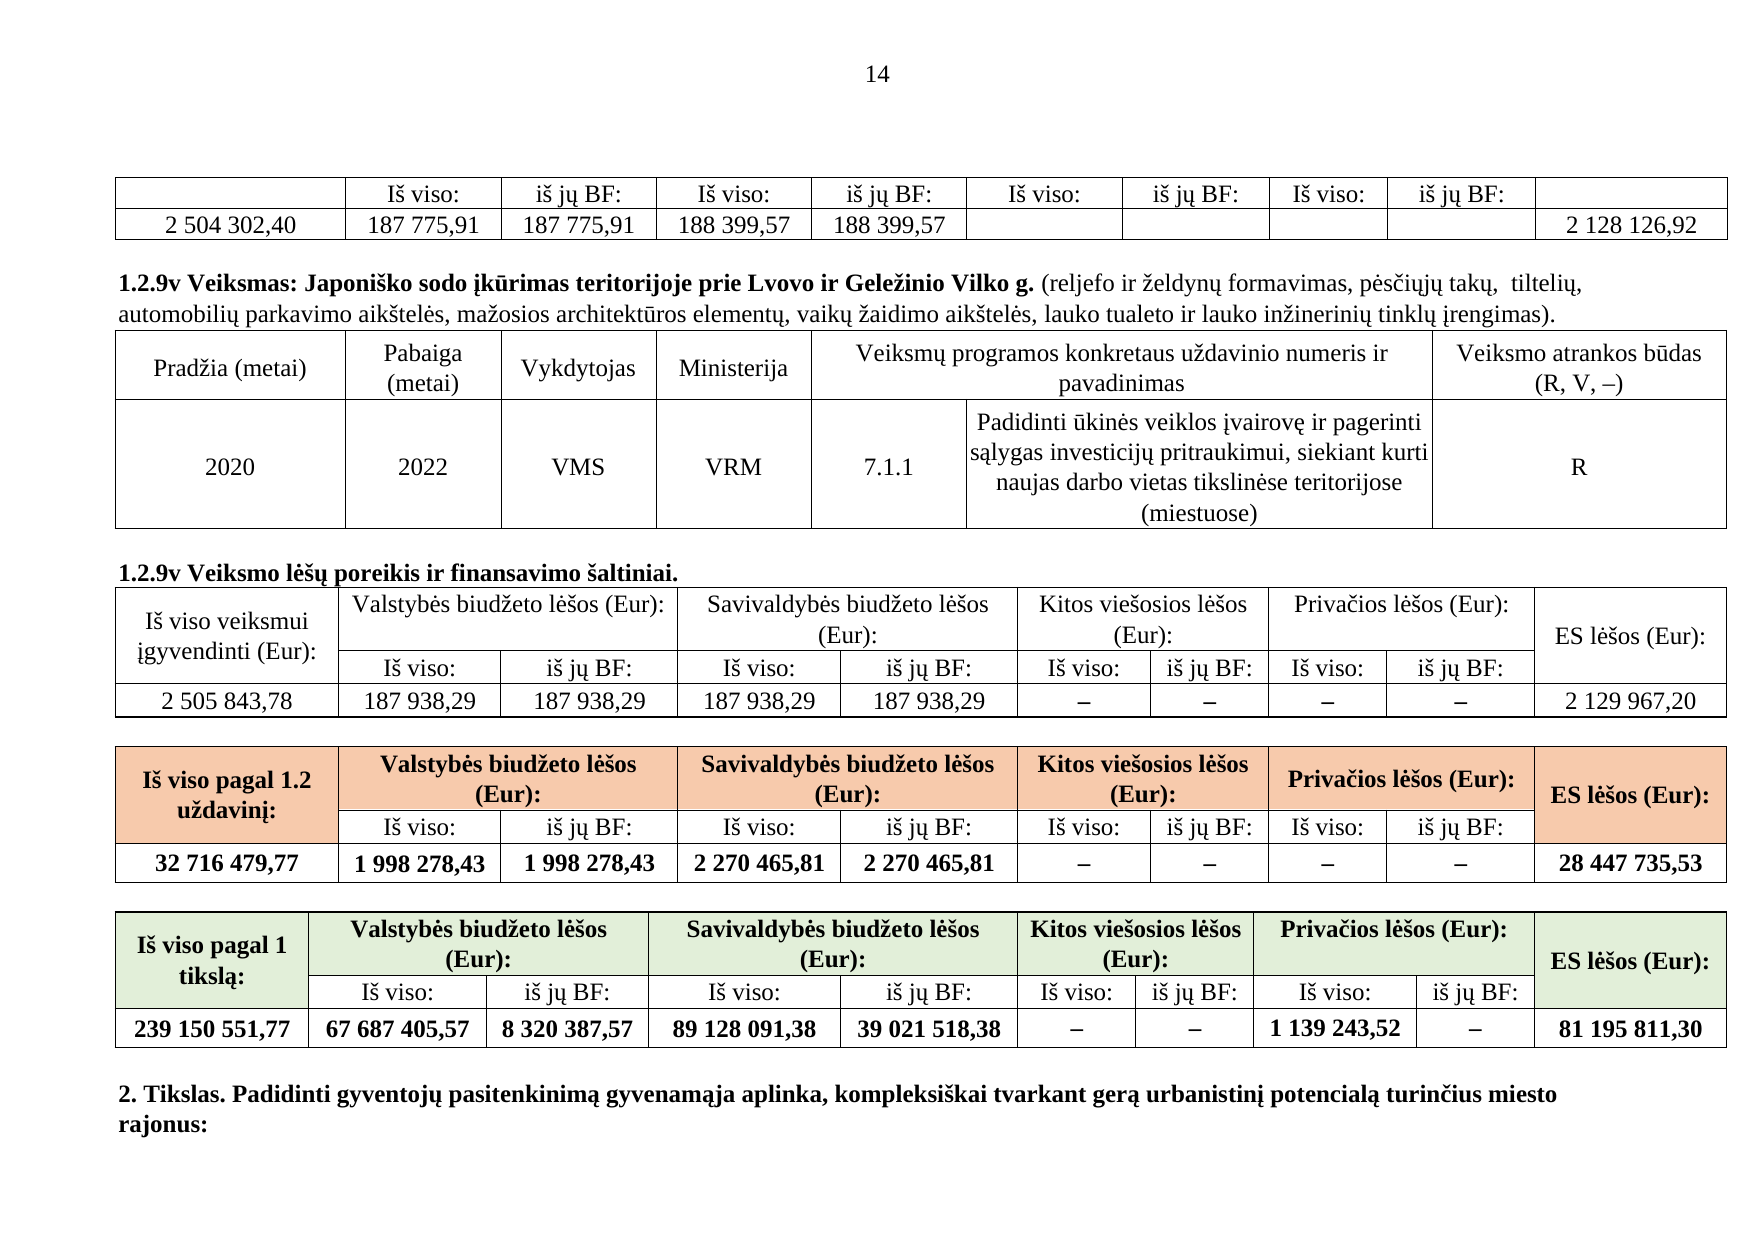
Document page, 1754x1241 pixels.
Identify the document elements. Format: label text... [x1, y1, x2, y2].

table_cell 187 775,91 [346, 209, 501, 239]
table_cell 187 938,29 [841, 684, 1017, 716]
table_header Ministerija [657, 331, 811, 399]
table_cell 2 270 465,81 [841, 844, 1017, 882]
table_header Veiksmo atrankos būdas (R, V, –) [1433, 331, 1726, 399]
table_header Iš viso pagal 1 tikslą: [116, 913, 308, 1008]
table_cell Iš viso: [339, 811, 500, 843]
table_cell – [1269, 684, 1386, 716]
table_cell iš jų BF: [1123, 178, 1269, 208]
table_cell iš jų BF: [1136, 976, 1253, 1008]
table_cell [1123, 209, 1269, 239]
table_cell Iš viso: [1254, 976, 1416, 1008]
table_cell 2 128 126,92 [1536, 209, 1727, 239]
table_cell – [1018, 684, 1150, 716]
text 1.2.9v Veiksmas: Japoniško sodo įkūrimas teritorijoje prie Lvovo ir Geležinio Vilko g. (reljefo ir želdynų formavimas, pėsčiųjų takų, tiltelių, automobilių parkavimo aikštelės, mažosios architektūros elementų, vaikų žaidimo aikštelės, lauko tualeto ir lauko inžinerinių tinklų įrengimas). [118, 268, 1636, 328]
table_cell iš jų BF: [487, 976, 648, 1008]
table_header Kitos viešosios lėšos (Eur): [1018, 588, 1268, 650]
table_cell iš jų BF: [841, 651, 1017, 683]
table_cell – [1151, 684, 1268, 716]
table_cell – [1018, 844, 1150, 882]
table_header Savivaldybės biudžeto lėšos (Eur): [678, 588, 1017, 650]
table_header ES lėšos (Eur): [1535, 747, 1726, 843]
table_header Pabaiga (metai) [346, 331, 501, 399]
table_header Privačios lėšos (Eur): [1254, 913, 1534, 975]
table_cell 67 687 405,57 [309, 1009, 486, 1047]
table_cell 187 775,91 [502, 209, 656, 239]
table_cell 81 195 811,30 [1535, 1009, 1726, 1047]
table_cell 2 270 465,81 [678, 844, 840, 882]
table_cell Iš viso: [1018, 811, 1150, 843]
table_cell iš jų BF: [1387, 811, 1534, 843]
table_cell iš jų BF: [502, 178, 656, 208]
table_header Valstybės biudžeto lėšos (Eur): [339, 588, 677, 650]
table_cell Iš viso: [678, 651, 840, 683]
table_cell 2022 [346, 400, 501, 528]
table_cell Iš viso: [1270, 178, 1387, 208]
table_cell Iš viso: [657, 178, 811, 208]
table_header Vykdytojas [502, 331, 656, 399]
table_cell Iš viso: [309, 976, 486, 1008]
table_header ES lėšos (Eur): [1535, 913, 1726, 1008]
table_cell 2 129 967,20 [1535, 684, 1726, 716]
table_cell – [1387, 684, 1534, 716]
table_cell Iš viso: [678, 811, 840, 843]
table_cell iš jų BF: [501, 811, 677, 843]
table_cell 1 139 243,52 [1254, 1009, 1416, 1047]
table_cell Iš viso: [346, 178, 501, 208]
table_cell iš jų BF: [1417, 976, 1534, 1008]
text 2. Tikslas. Padidinti gyventojų pasitenkinimą gyvenamąja aplinka, kompleksiškai tvarkant gerą urbanistinį potencialą turinčius miesto rajonus: [118, 1079, 1636, 1138]
table_header Privačios lėšos (Eur): [1269, 588, 1534, 650]
table_header Veiksmų programos konkretaus uždavinio numeris ir pavadinimas [812, 331, 1432, 399]
table_cell 188 399,57 [812, 209, 966, 239]
table_cell 239 150 551,77 [116, 1009, 308, 1047]
table_cell VRM [657, 400, 811, 528]
table_cell Iš viso: [967, 178, 1122, 208]
table_cell – [1417, 1009, 1534, 1047]
table_header Iš viso veiksmui įgyvendinti (Eur): [116, 588, 338, 683]
table_cell VMS [502, 400, 656, 528]
table_header Savivaldybės biudžeto lėšos (Eur): [649, 913, 1017, 975]
table_header Iš viso pagal 1.2 uždavinį: [116, 747, 338, 843]
table_cell Iš viso: [649, 976, 840, 1008]
table_header [116, 178, 345, 208]
table_cell 2 505 843,78 [116, 684, 338, 716]
text 1.2.9v Veiksmo lėšų poreikis ir finansavimo šaltiniai. [118, 558, 1636, 587]
table_cell 32 716 479,77 [116, 844, 338, 882]
table_cell Iš viso: [1018, 651, 1150, 683]
table_cell 1 998 278,43 [339, 844, 500, 882]
table_cell 1 998 278,43 [501, 844, 677, 882]
table_header [1536, 178, 1727, 208]
table_cell iš jų BF: [1151, 811, 1268, 843]
table_header Pradžia (metai) [116, 331, 345, 399]
table_header Valstybės biudžeto lėšos (Eur): [339, 747, 677, 809]
table_cell 7.1.1 [812, 400, 966, 528]
table_header Savivaldybės biudžeto lėšos (Eur): [678, 747, 1017, 809]
table_cell Iš viso: [339, 651, 500, 683]
table_cell 187 938,29 [678, 684, 840, 716]
table_cell iš jų BF: [812, 178, 966, 208]
table_cell – [1136, 1009, 1253, 1047]
table_cell iš jų BF: [501, 651, 677, 683]
table_header Valstybės biudžeto lėšos (Eur): [309, 913, 648, 975]
table_header ES lėšos (Eur): [1535, 588, 1726, 683]
table_cell iš jų BF: [1388, 178, 1535, 208]
table_cell Iš viso: [1269, 811, 1386, 843]
table_cell [1270, 209, 1387, 239]
table_cell – [1018, 1009, 1135, 1047]
table_cell 188 399,57 [657, 209, 811, 239]
table_cell Padidinti ūkinės veiklos įvairovę ir pagerinti sąlygas investicijų pritraukimui, siekiant kurti naujas darbo vietas tikslinėse teritorijose (miestuose) [967, 400, 1432, 528]
table_cell Iš viso: [1018, 976, 1135, 1008]
table_cell [967, 209, 1122, 239]
table_cell 2 504 302,40 [116, 209, 345, 239]
table_cell [1388, 209, 1535, 239]
table_cell – [1151, 844, 1268, 882]
table_header Privačios lėšos (Eur): [1269, 747, 1534, 809]
table_cell 187 938,29 [339, 684, 500, 716]
table_cell 8 320 387,57 [487, 1009, 648, 1047]
table_cell iš jų BF: [841, 976, 1017, 1008]
table_cell iš jų BF: [1151, 651, 1268, 683]
table_cell iš jų BF: [1387, 651, 1534, 683]
table_cell 2020 [116, 400, 345, 528]
table_cell 187 938,29 [501, 684, 677, 716]
table_cell 28 447 735,53 [1535, 844, 1726, 882]
table_cell 39 021 518,38 [841, 1009, 1017, 1047]
table_header Kitos viešosios lėšos (Eur): [1018, 747, 1268, 809]
table_cell 89 128 091,38 [649, 1009, 840, 1047]
table_cell iš jų BF: [841, 811, 1017, 843]
table_cell – [1387, 844, 1534, 882]
table_header Kitos viešosios lėšos (Eur): [1018, 913, 1253, 975]
table_cell – [1269, 844, 1386, 882]
table_cell R [1433, 400, 1726, 528]
table_cell Iš viso: [1269, 651, 1386, 683]
